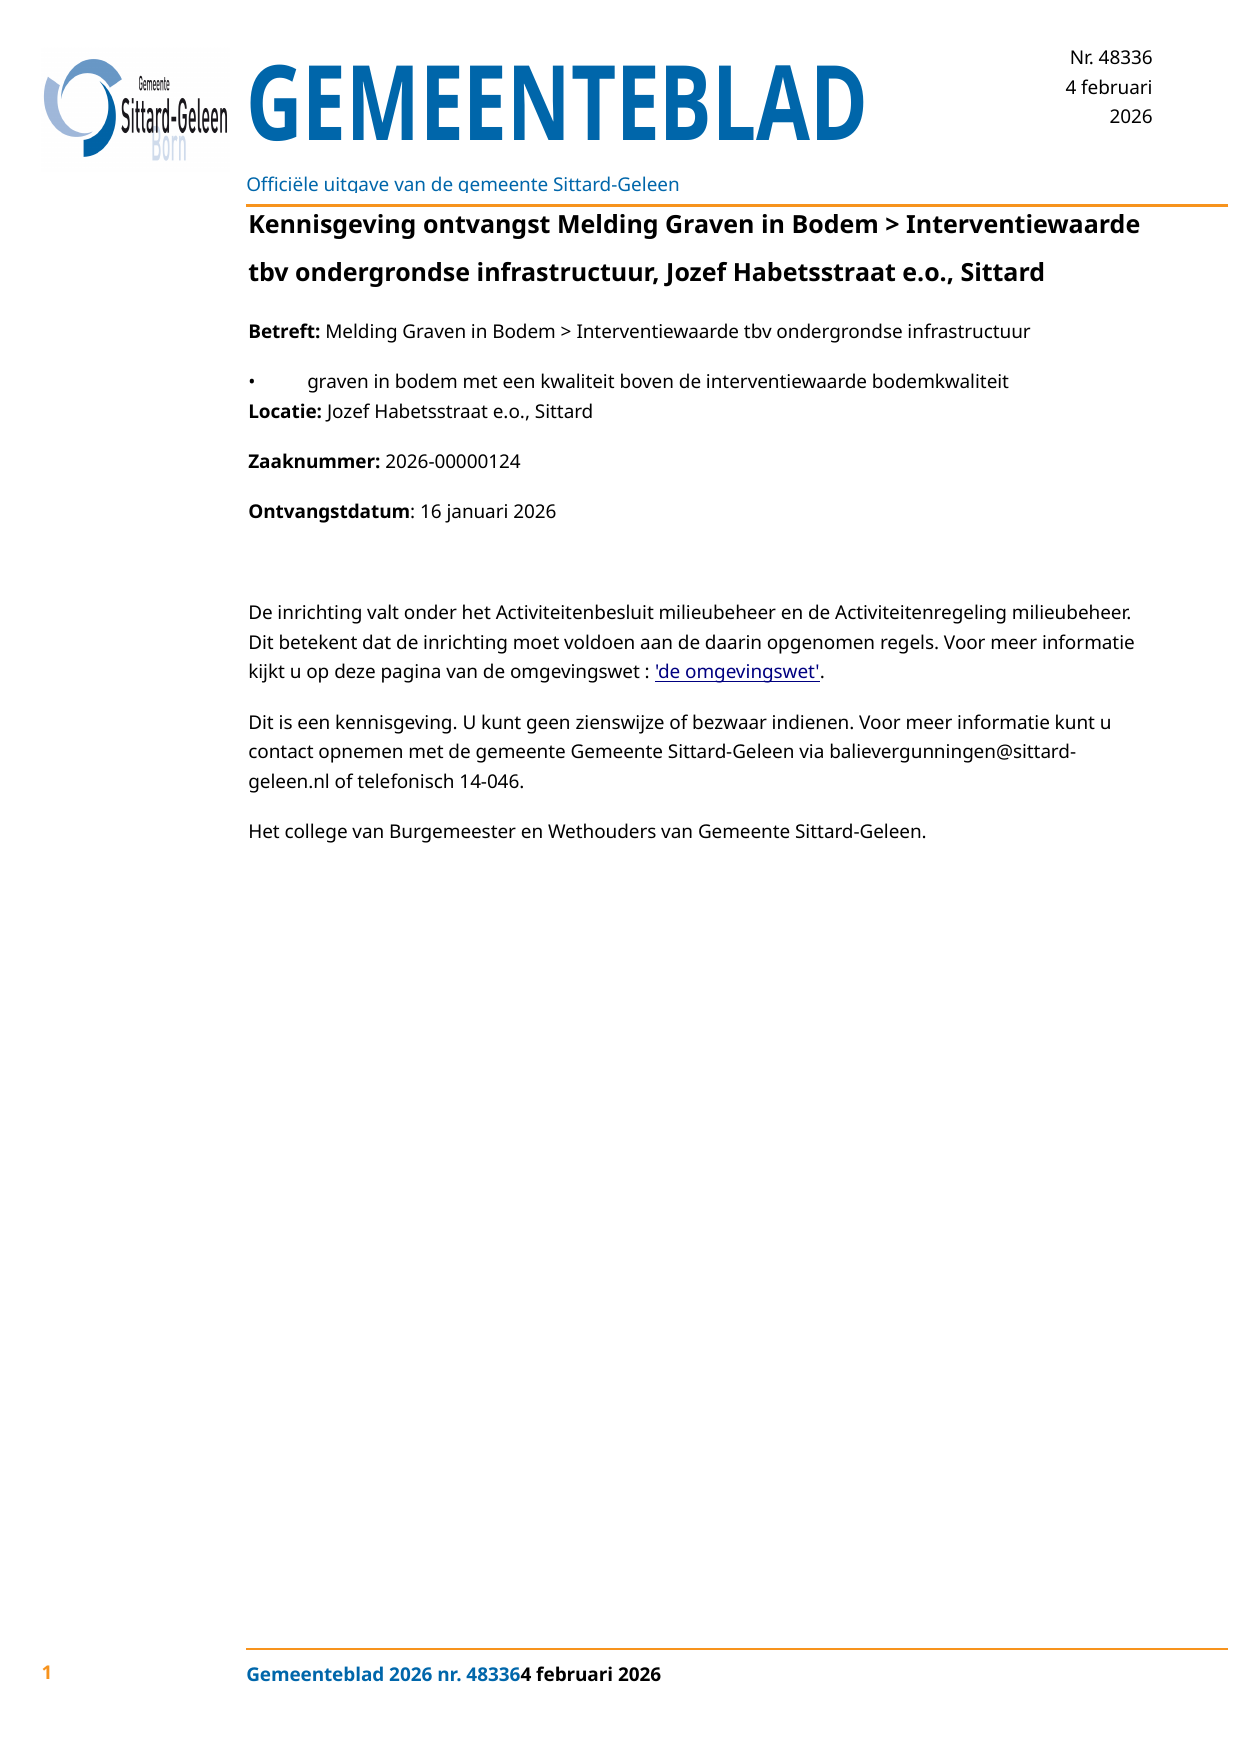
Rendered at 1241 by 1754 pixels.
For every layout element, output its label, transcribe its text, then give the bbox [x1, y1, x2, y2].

list graven in bodem met een kwaliteit boven de interventiewaarde bodemkwaliteit [248, 368, 1152, 394]
text Betreft: Melding Graven in Bodem > Interventiewaarde tbv ondergrondse infrastructuur [248, 318, 1152, 344]
text Dit is een kennisgeving. U kunt geen zienswijze of bezwaar indienen. Voor meer informatie kunt u contact opnemen met de gemeente Gemeente Sittard-Geleen via balievergunningen@sittard-geleen.nl of telefonisch 14-046. [248, 709, 1152, 794]
text Kennisgeving ontvangst Melding Graven in Bodem > Interventiewaarde tbv ondergrondse infrastructuur, Jozef Habetsstraat e.o., Sittard [248, 207, 1152, 288]
text Het college van Burgemeester en Wethouders van Gemeente Sittard-Geleen. [248, 819, 1152, 844]
text De inrichting valt onder het Activiteitenbesluit milieubeheer en de Activiteitenregeling milieubeheer. Dit betekent dat de inrichting moet voldoen aan de daarin opgenomen regels. Voor meer informatie kijkt u op deze pagina van de omgevingswet : 'de omgevingswet'. [248, 599, 1152, 684]
text Zaaknummer: 2026-00000124 [248, 448, 1152, 474]
text Locatie: Jozef Habetsstraat e.o., Sittard [248, 398, 1152, 424]
text Ontvangstdatum: 16 januari 2026 [248, 499, 1152, 524]
picture [41, 47, 231, 172]
